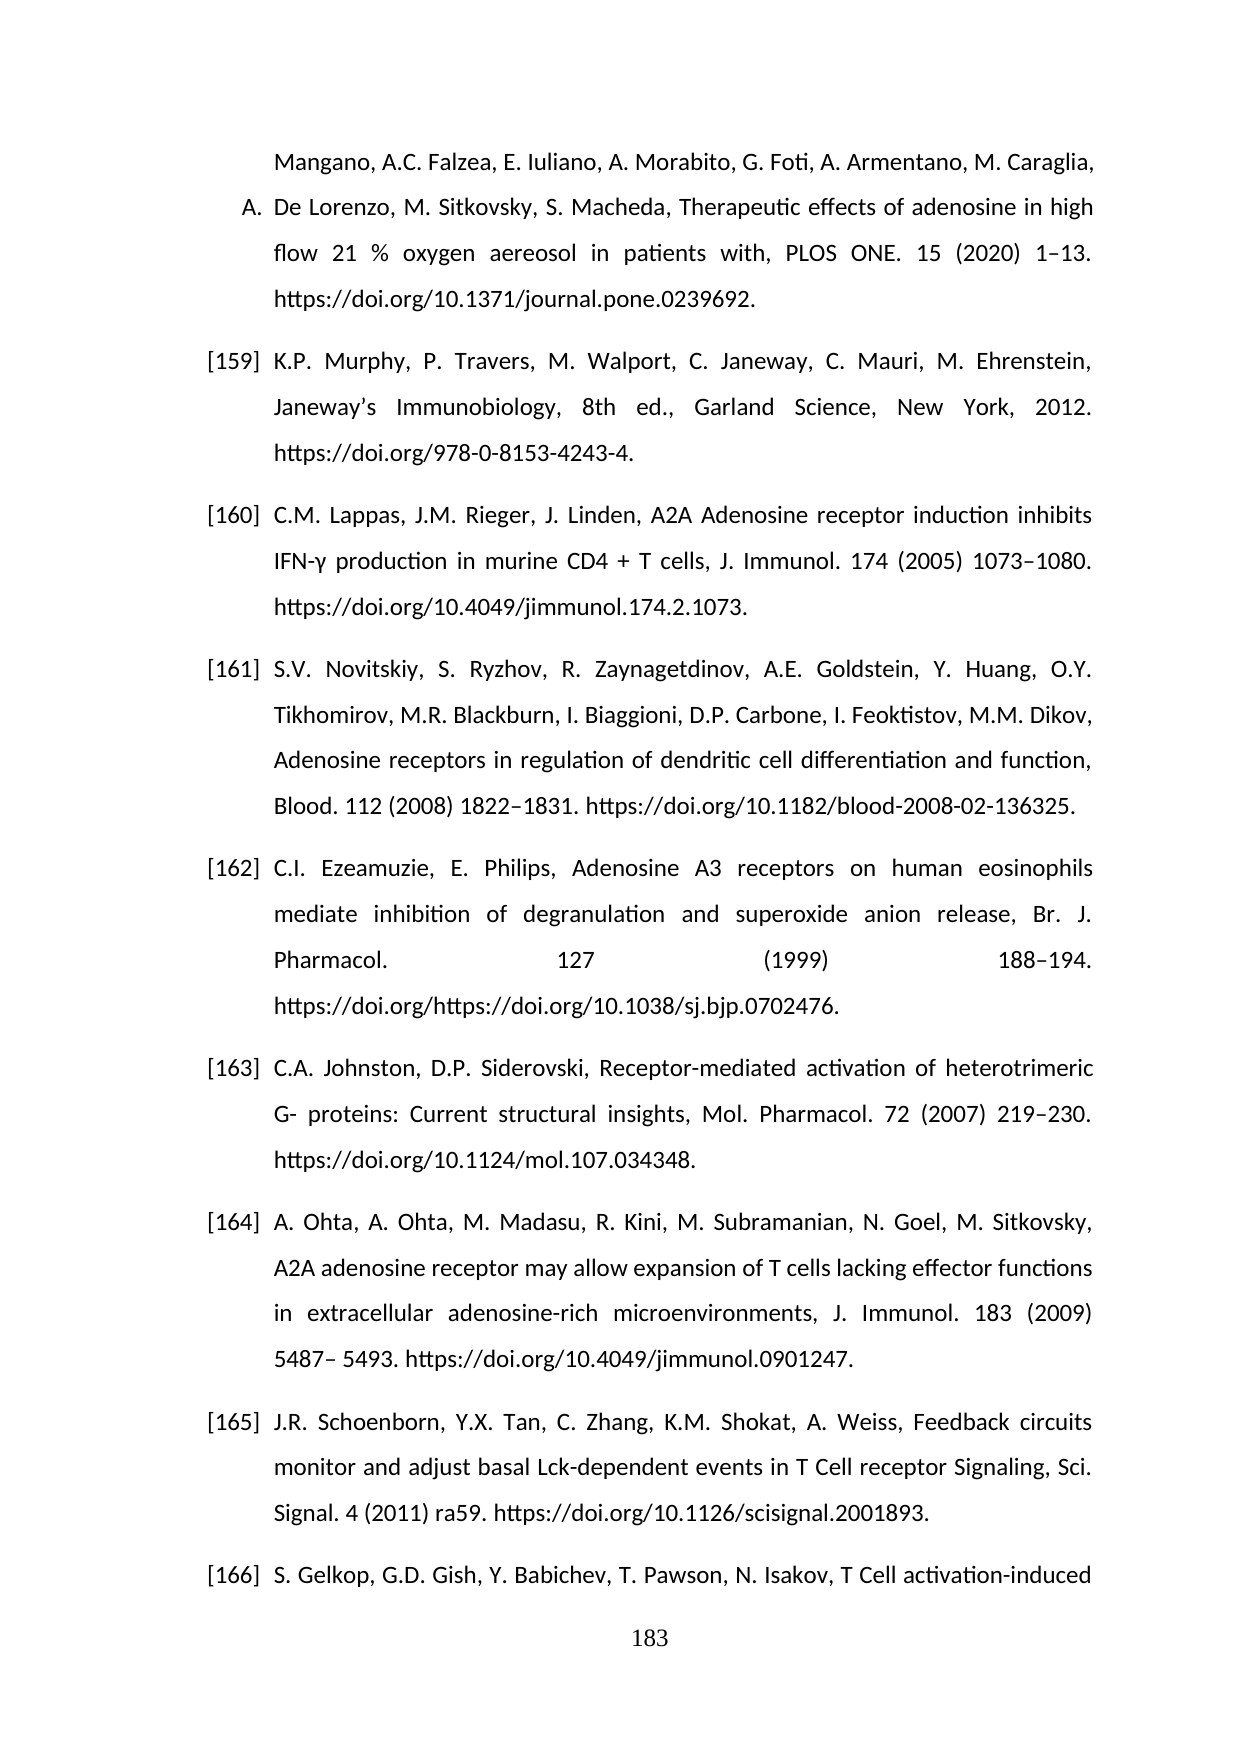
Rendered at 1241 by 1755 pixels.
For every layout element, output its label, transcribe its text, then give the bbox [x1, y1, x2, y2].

list J.R. Schoenborn, Y.X. Tan, C. Zhang, K.M. Shokat, A. Weiss, Feedback circuits monitor and adjust basal Lck-dependent events in T Cell receptor Signaling, Sci. Signal. 4 (2011) ra59. https://doi.org/10.1126/scisignal.2001893. [207, 1406, 1094, 1528]
list C.A. Johnston, D.P. Siderovski, Receptor-mediated activation of heterotrimeric G- proteins: Current structural insights, Mol. Pharmacol. 72 (2007) 219–230. https://doi.org/10.1124/mol.107.034348. [207, 1052, 1093, 1174]
list A. Ohta, A. Ohta, M. Madasu, R. Kini, M. Subramanian, N. Goel, M. Sitkovsky, A2A adenosine receptor may allow expansion of T cells lacking effector functions in extracellular adenosine-rich microenvironments, J. Immunol. 183 (2009) 5487– 5493. https://doi.org/10.4049/jimmunol.0901247. [207, 1206, 1093, 1374]
text Mangano, A.C. Falzea, E. Iuliano, A. Morabito, G. Foti, A. Armentano, M. Caraglia, [273, 146, 1105, 176]
list K.P. Murphy, P. Travers, M. Walport, C. Janeway, C. Mauri, M. Ehrenstein, Janeway’s Immunobiology, 8th ed., Garland Science, New York, 2012. https://doi.org/978-0-8153-4243-4. [207, 345, 1093, 467]
list C.M. Lappas, J.M. Rieger, J. Linden, A2A Adenosine receptor induction inhibits IFN-γ production in murine CD4 + T cells, J. Immunol. 174 (2005) 1073–1080. https://doi.org/10.4049/jimmunol.174.2.1073. [207, 499, 1094, 621]
list De Lorenzo, M. Sitkovsky, S. Macheda, Therapeutic effects of adenosine in high flow 21 % oxygen aereosol in patients with, PLOS ONE. 15 (2020) 1–13. https://doi.org/10.1371/journal.pone.0239692. [242, 191, 1094, 313]
list S.V. Novitskiy, S. Ryzhov, R. Zaynagetdinov, A.E. Goldstein, Y. Huang, O.Y. Tikhomirov, M.R. Blackburn, I. Biaggioni, D.P. Carbone, I. Feoktistov, M.M. Dikov, Adenosine receptors in regulation of dendritic cell differentiation and function, Blood. 112 (2008) 1822–1831. https://doi.org/10.1182/blood-2008-02-136325. [207, 653, 1093, 821]
list S. Gelkop, G.D. Gish, Y. Babichev, T. Pawson, N. Isakov, T Cell activation-induced [207, 1559, 1094, 1590]
list C.I. Ezeamuzie, E. Philips, Adenosine A3 receptors on human eosinophils mediate inhibition of degranulation and superoxide anion release, Br. J. Pharmacol. 127 (1999) 188–194. https://doi.org/https://doi.org/10.1038/sj.bjp.0702476. [207, 853, 1093, 1020]
